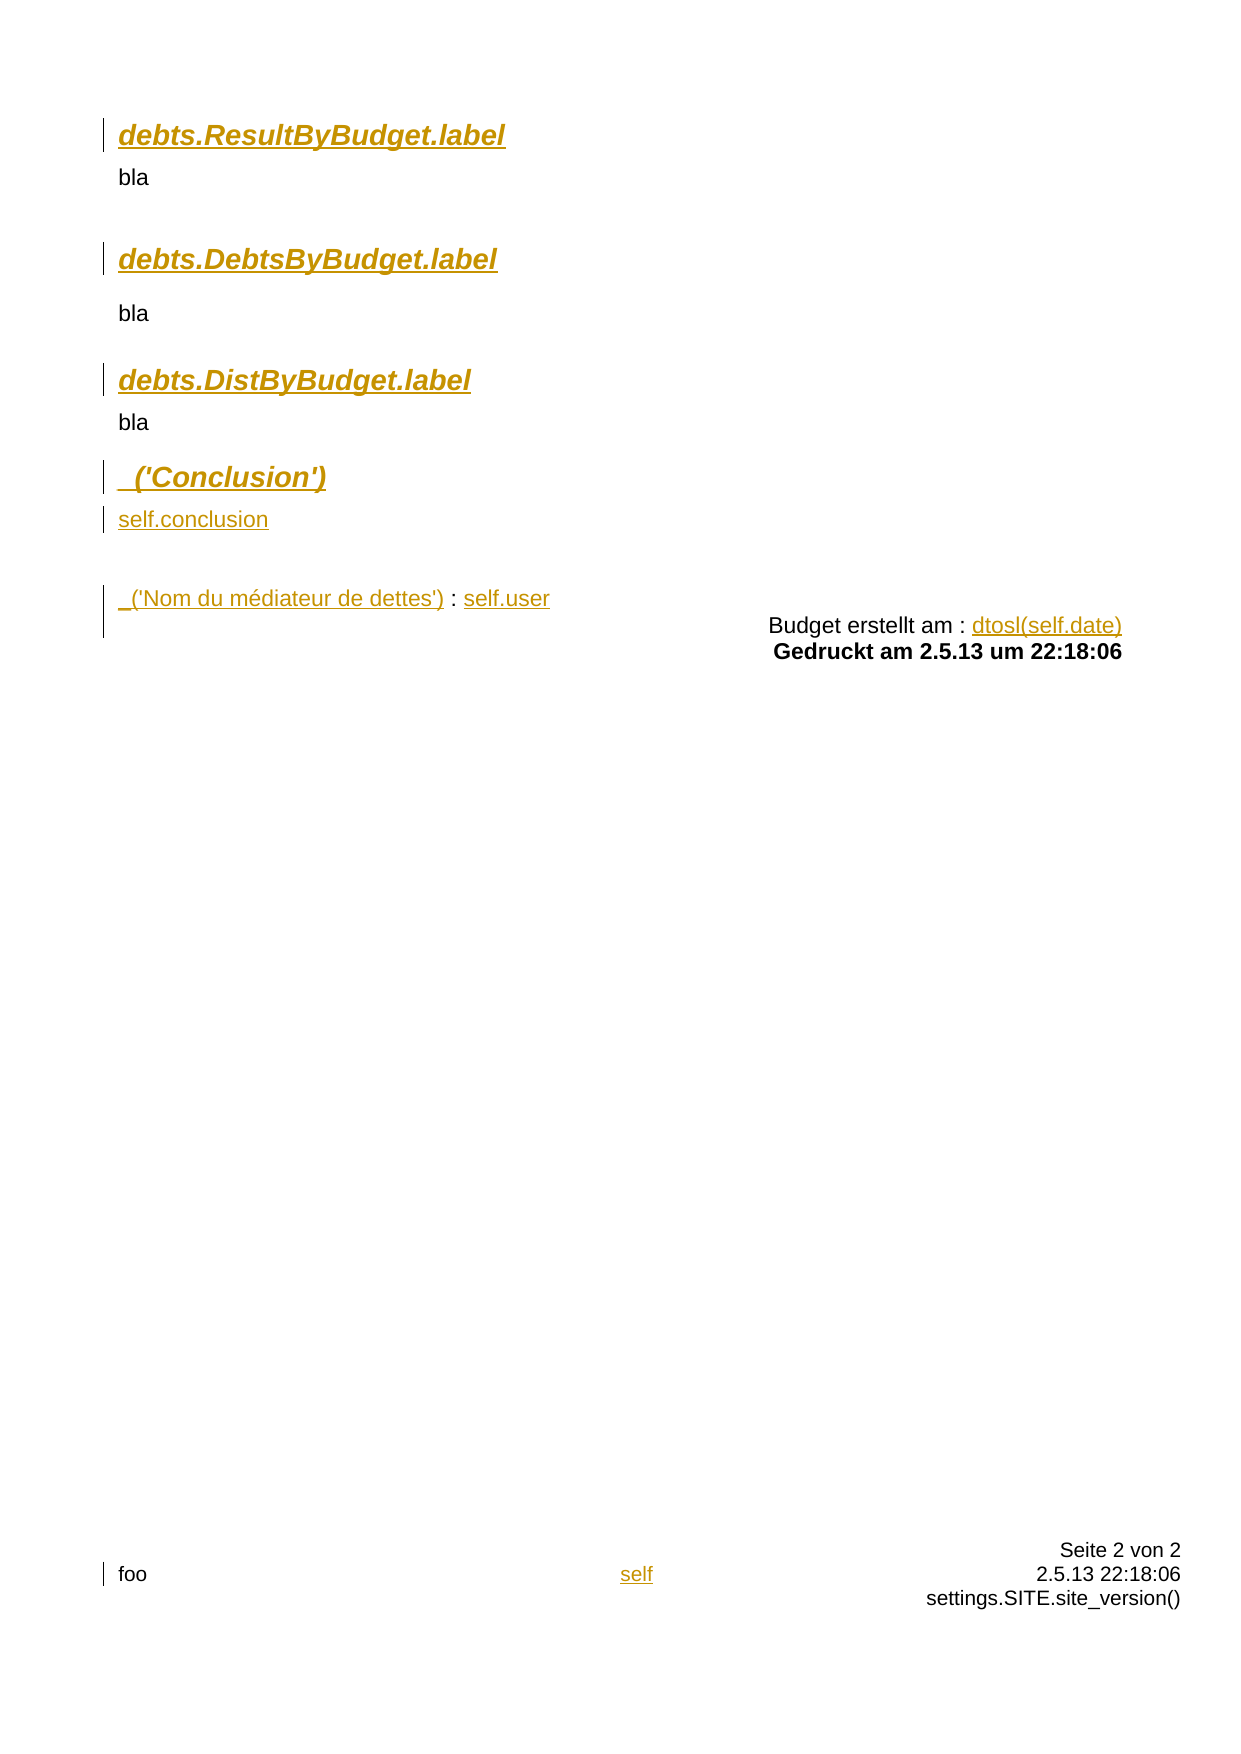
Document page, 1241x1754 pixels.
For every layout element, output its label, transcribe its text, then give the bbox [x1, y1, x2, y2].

text bla [118, 300, 1122, 326]
text Budget erstellt am : dtosl(self.date) [118, 612, 1122, 638]
text Gedruckt am 2.5.13 um 22:12:59 [118, 638, 1122, 664]
text bla [118, 164, 1122, 191]
subtitle debts.DistByBudget.label [118, 363, 1122, 396]
subtitle _('Conclusion') [118, 460, 1122, 494]
text bla [118, 409, 1122, 435]
subtitle debts.ResultByBudget.label [118, 118, 1122, 152]
text self.conclusion [118, 506, 1122, 533]
text _('Nom du médiateur de dettes') : self.user [118, 585, 1122, 612]
subtitle debts.DebtsByBudget.label [118, 242, 1122, 275]
